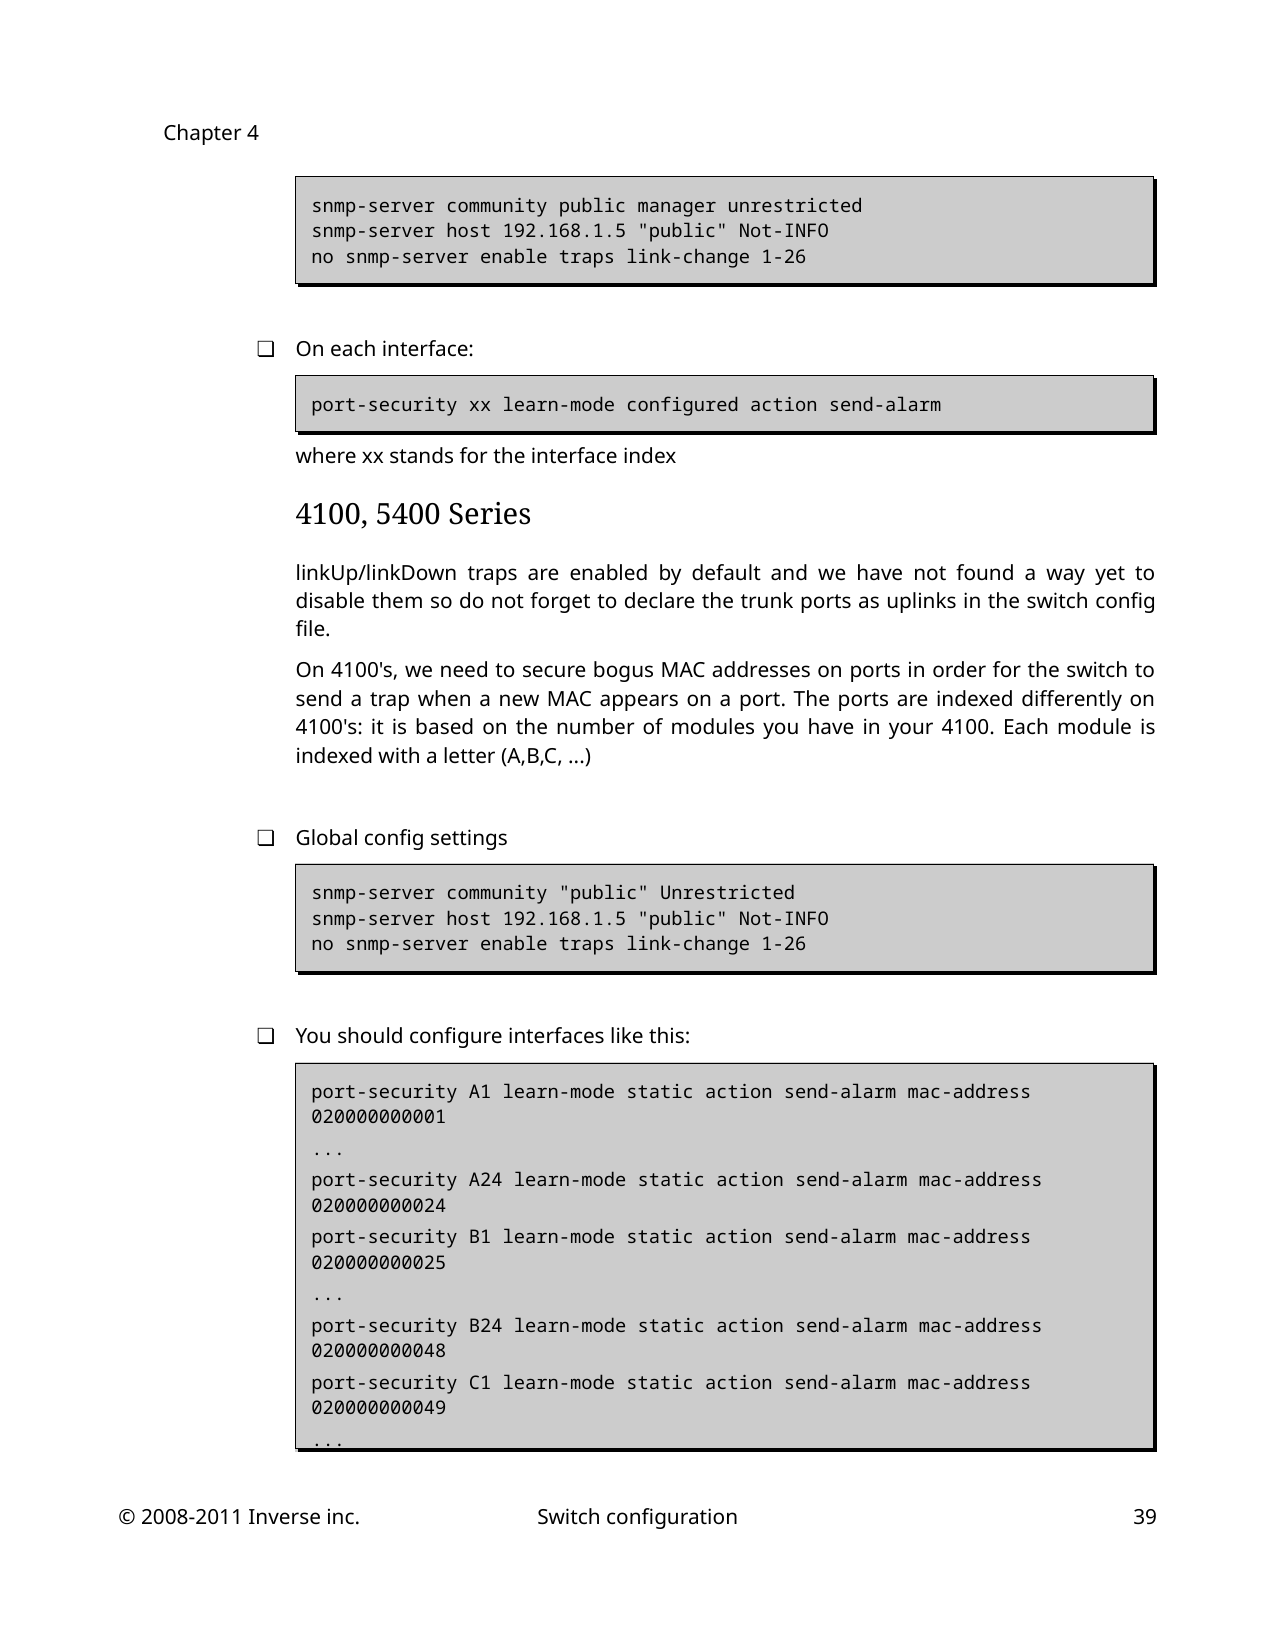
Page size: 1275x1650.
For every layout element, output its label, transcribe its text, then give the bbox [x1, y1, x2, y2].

text ... [296, 1410, 1153, 1448]
text port-security A24 learn-mode static action send-alarm mac-address 020000000024 [296, 1151, 1153, 1208]
text port-security B1 learn-mode static action send-alarm mac-address 020000000025 [296, 1208, 1153, 1265]
text snmp-server community public manager unrestricted snmp-server host 192.168.1.5 "public" Not-INFO no snmp-server enable traps link-change 1-26 [296, 177, 1153, 283]
text ... [296, 1119, 1153, 1151]
text On 4100's, we need to secure bogus MAC addresses on ports in order for the switch to send a trap when a new MAC appears on a port. The ports are indexed differently on 4100's: it is based on the number of modules you have in your 4100. Each module is indexed with a letter (A,B,C, ...) [295, 655, 1157, 769]
text snmp-server community "public" Unrestricted snmp-server host 192.168.1.5 "public" Not-INFO no snmp-server enable traps link-change 1-26 [296, 865, 1153, 971]
text linkUp/linkDown traps are enabled by default and we have not found a way yet to disable them so do not forget to declare the trunk ports as uplinks in the switch config file. [295, 558, 1157, 643]
list ❏ On each interface: [256, 334, 1157, 362]
subtitle 4100, 5400 Series [295, 493, 1157, 533]
list ❏ Global config settings [256, 823, 1157, 851]
text port-security xx learn-mode configured action send-alarm [296, 376, 1153, 431]
text ... [296, 1265, 1153, 1296]
list ❏ You should configure interfaces like this: [256, 1022, 1157, 1050]
text port-security A1 learn-mode static action send-alarm mac-address 020000000001 [296, 1064, 1153, 1119]
text port-security B24 learn-mode static action send-alarm mac-address 020000000048 [296, 1296, 1153, 1353]
text port-security C1 learn-mode static action send-alarm mac-address 020000000049 [296, 1353, 1153, 1410]
text where xx stands for the interface index [295, 441, 1157, 469]
